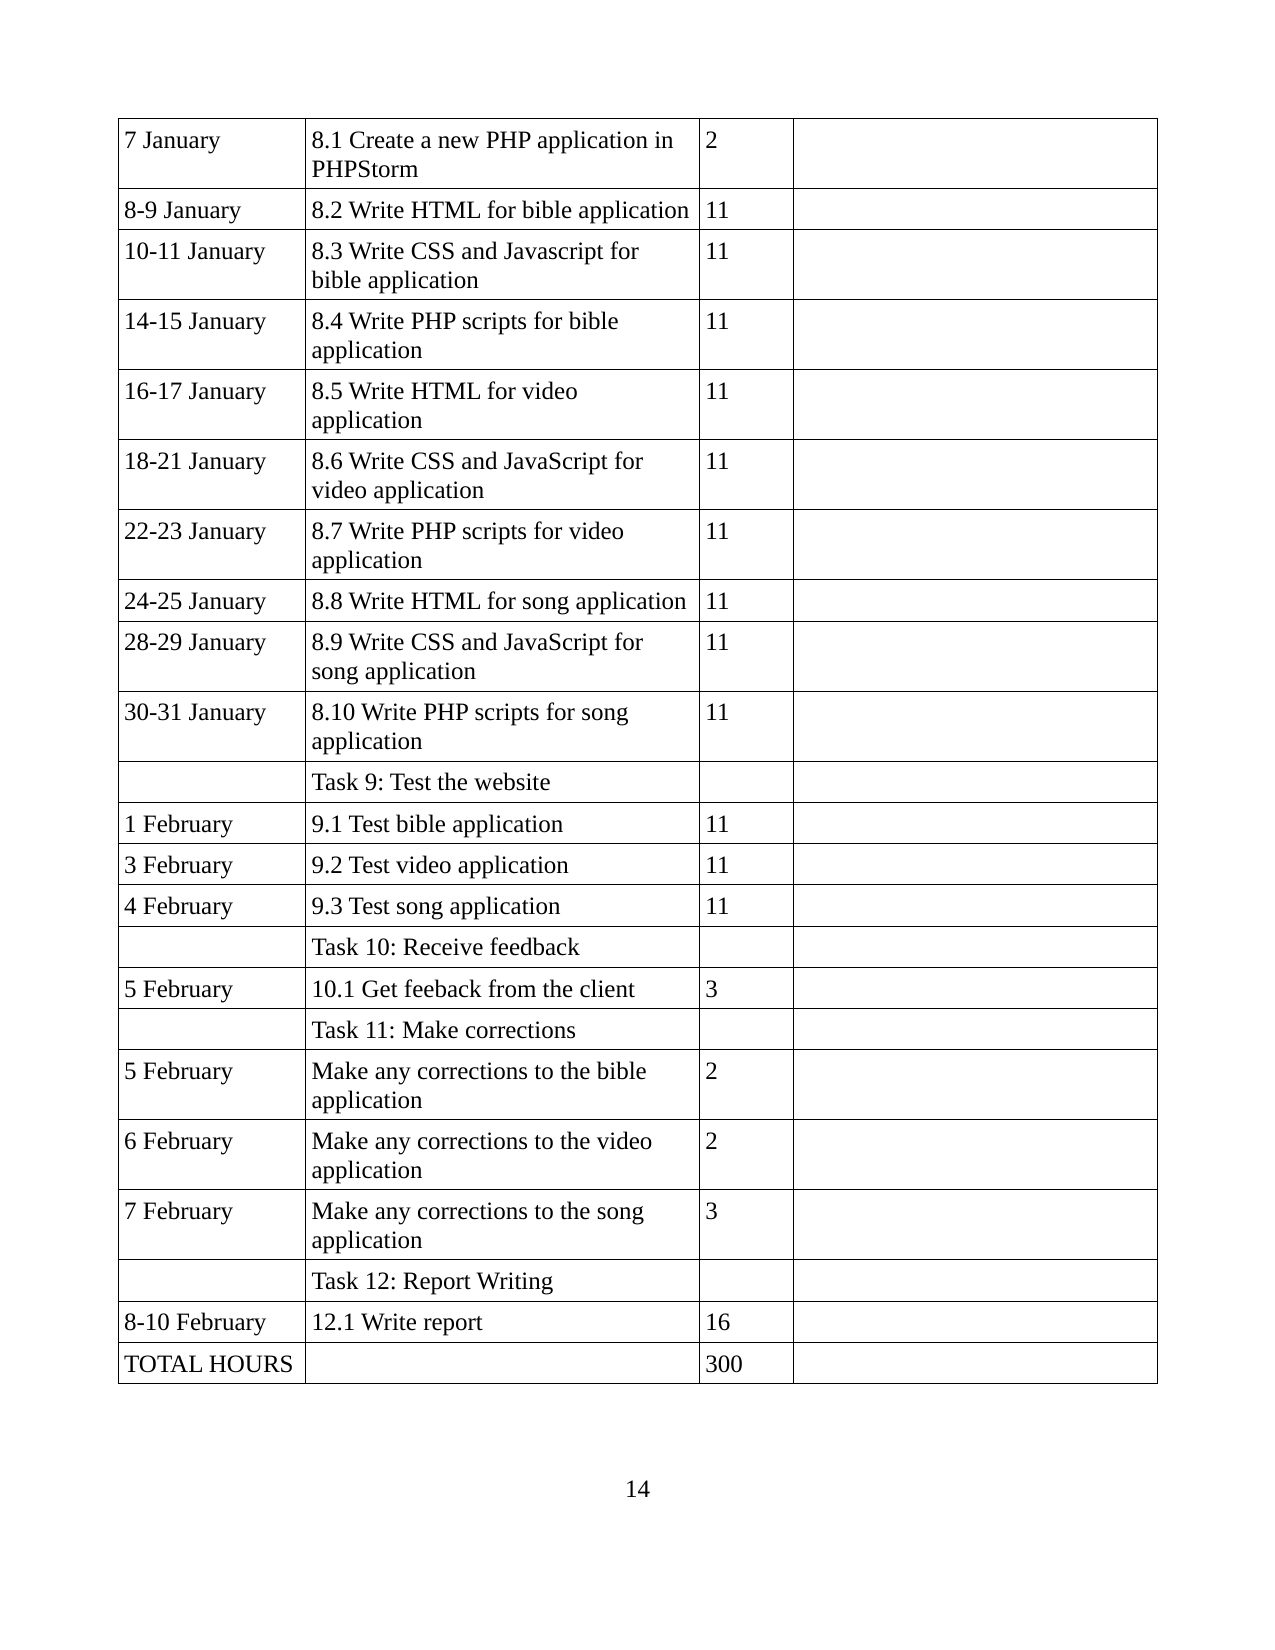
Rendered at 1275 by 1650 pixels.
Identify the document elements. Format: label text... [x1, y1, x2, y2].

table_cell [794, 803, 1157, 843]
table_cell TOTAL HOURS [119, 1343, 305, 1383]
table_cell 2 [700, 1120, 793, 1189]
table_cell 10.1 Get feeback from the client [306, 968, 699, 1008]
table_cell 11 [700, 803, 793, 843]
table_cell 8.10 Write PHP scripts for song application [306, 692, 699, 761]
table_cell 11 [700, 510, 793, 579]
table_cell 30-31 January [119, 692, 305, 761]
table_cell [794, 885, 1157, 926]
table_cell 24-25 January [119, 580, 305, 621]
table_cell 8-9 January [119, 189, 305, 229]
table_cell [119, 927, 305, 967]
table_cell [700, 762, 793, 802]
table_cell 11 [700, 440, 793, 509]
table_cell 11 [700, 692, 793, 761]
table_cell 16 [700, 1302, 793, 1342]
table_cell Make any corrections to the song application [306, 1190, 699, 1259]
table_cell Task 9: Test the website [306, 762, 699, 802]
table_cell 8-10 February [119, 1302, 305, 1342]
table_cell [700, 1009, 793, 1049]
table_cell [794, 1009, 1157, 1049]
table_cell 11 [700, 370, 793, 439]
table_cell 28-29 January [119, 622, 305, 691]
table_cell [119, 762, 305, 802]
table_cell [794, 927, 1157, 967]
table_cell 8.4 Write PHP scripts for bible application [306, 300, 699, 369]
table_cell 8.2 Write HTML for bible application [306, 189, 699, 229]
table_cell 8.7 Write PHP scripts for video application [306, 510, 699, 579]
table_cell 7 January [119, 119, 305, 188]
table_cell Task 10: Receive feedback [306, 927, 699, 967]
table_cell 11 [700, 189, 793, 229]
table_cell 3 February [119, 844, 305, 884]
table_cell 14-15 January [119, 300, 305, 369]
table_cell [794, 1120, 1157, 1189]
table_cell Make any corrections to the video application [306, 1120, 699, 1189]
table_cell 7 February [119, 1190, 305, 1259]
table_cell 22-23 January [119, 510, 305, 579]
table_cell 12.1 Write report [306, 1302, 699, 1342]
table_cell 8.5 Write HTML for video application [306, 370, 699, 439]
table_cell 5 February [119, 1050, 305, 1119]
table_cell 8.3 Write CSS and Javascript for bible application [306, 230, 699, 299]
table_cell 18-21 January [119, 440, 305, 509]
table_cell 11 [700, 844, 793, 884]
table_cell 9.2 Test video application [306, 844, 699, 884]
table_cell 300 [700, 1343, 793, 1383]
table_cell 2 [700, 1050, 793, 1119]
table_cell [700, 927, 793, 967]
table_cell [119, 1009, 305, 1049]
table_cell Task 11: Make corrections [306, 1009, 699, 1049]
table_cell [119, 1260, 305, 1301]
table_cell [794, 230, 1157, 299]
table_cell 9.1 Test bible application [306, 803, 699, 843]
table_cell 1 February [119, 803, 305, 843]
table_cell Task 12: Report Writing [306, 1260, 699, 1301]
table_cell 10-11 January [119, 230, 305, 299]
table_cell 11 [700, 300, 793, 369]
table_cell [794, 370, 1157, 439]
table_cell Make any corrections to the bible application [306, 1050, 699, 1119]
table_cell 8.6 Write CSS and JavaScript for video application [306, 440, 699, 509]
table_cell [794, 844, 1157, 884]
table_cell [794, 762, 1157, 802]
table_cell 11 [700, 580, 793, 621]
table_cell 9.3 Test song application [306, 885, 699, 926]
table_cell [306, 1343, 699, 1383]
table_cell [794, 300, 1157, 369]
table_cell 11 [700, 622, 793, 691]
table_cell [794, 968, 1157, 1008]
table_cell [794, 692, 1157, 761]
table_cell [794, 189, 1157, 229]
table_cell 6 February [119, 1120, 305, 1189]
table_cell 3 [700, 968, 793, 1008]
table_cell 8.8 Write HTML for song application [306, 580, 699, 621]
table_cell 16-17 January [119, 370, 305, 439]
table_cell [700, 1260, 793, 1301]
table_cell [794, 119, 1157, 188]
table_cell [794, 1190, 1157, 1259]
table_cell [794, 1343, 1157, 1383]
table_cell 11 [700, 230, 793, 299]
table_cell 8.1 Create a new PHP application in PHPStorm [306, 119, 699, 188]
table_cell [794, 622, 1157, 691]
table_cell 11 [700, 885, 793, 926]
table_cell 3 [700, 1190, 793, 1259]
table_cell [794, 1302, 1157, 1342]
table_cell [794, 1260, 1157, 1301]
table_cell [794, 580, 1157, 621]
table_cell 2 [700, 119, 793, 188]
table_cell [794, 1050, 1157, 1119]
table_cell [794, 510, 1157, 579]
table_cell 4 February [119, 885, 305, 926]
table_cell [794, 440, 1157, 509]
table_cell 5 February [119, 968, 305, 1008]
table_cell 8.9 Write CSS and JavaScript for song application [306, 622, 699, 691]
